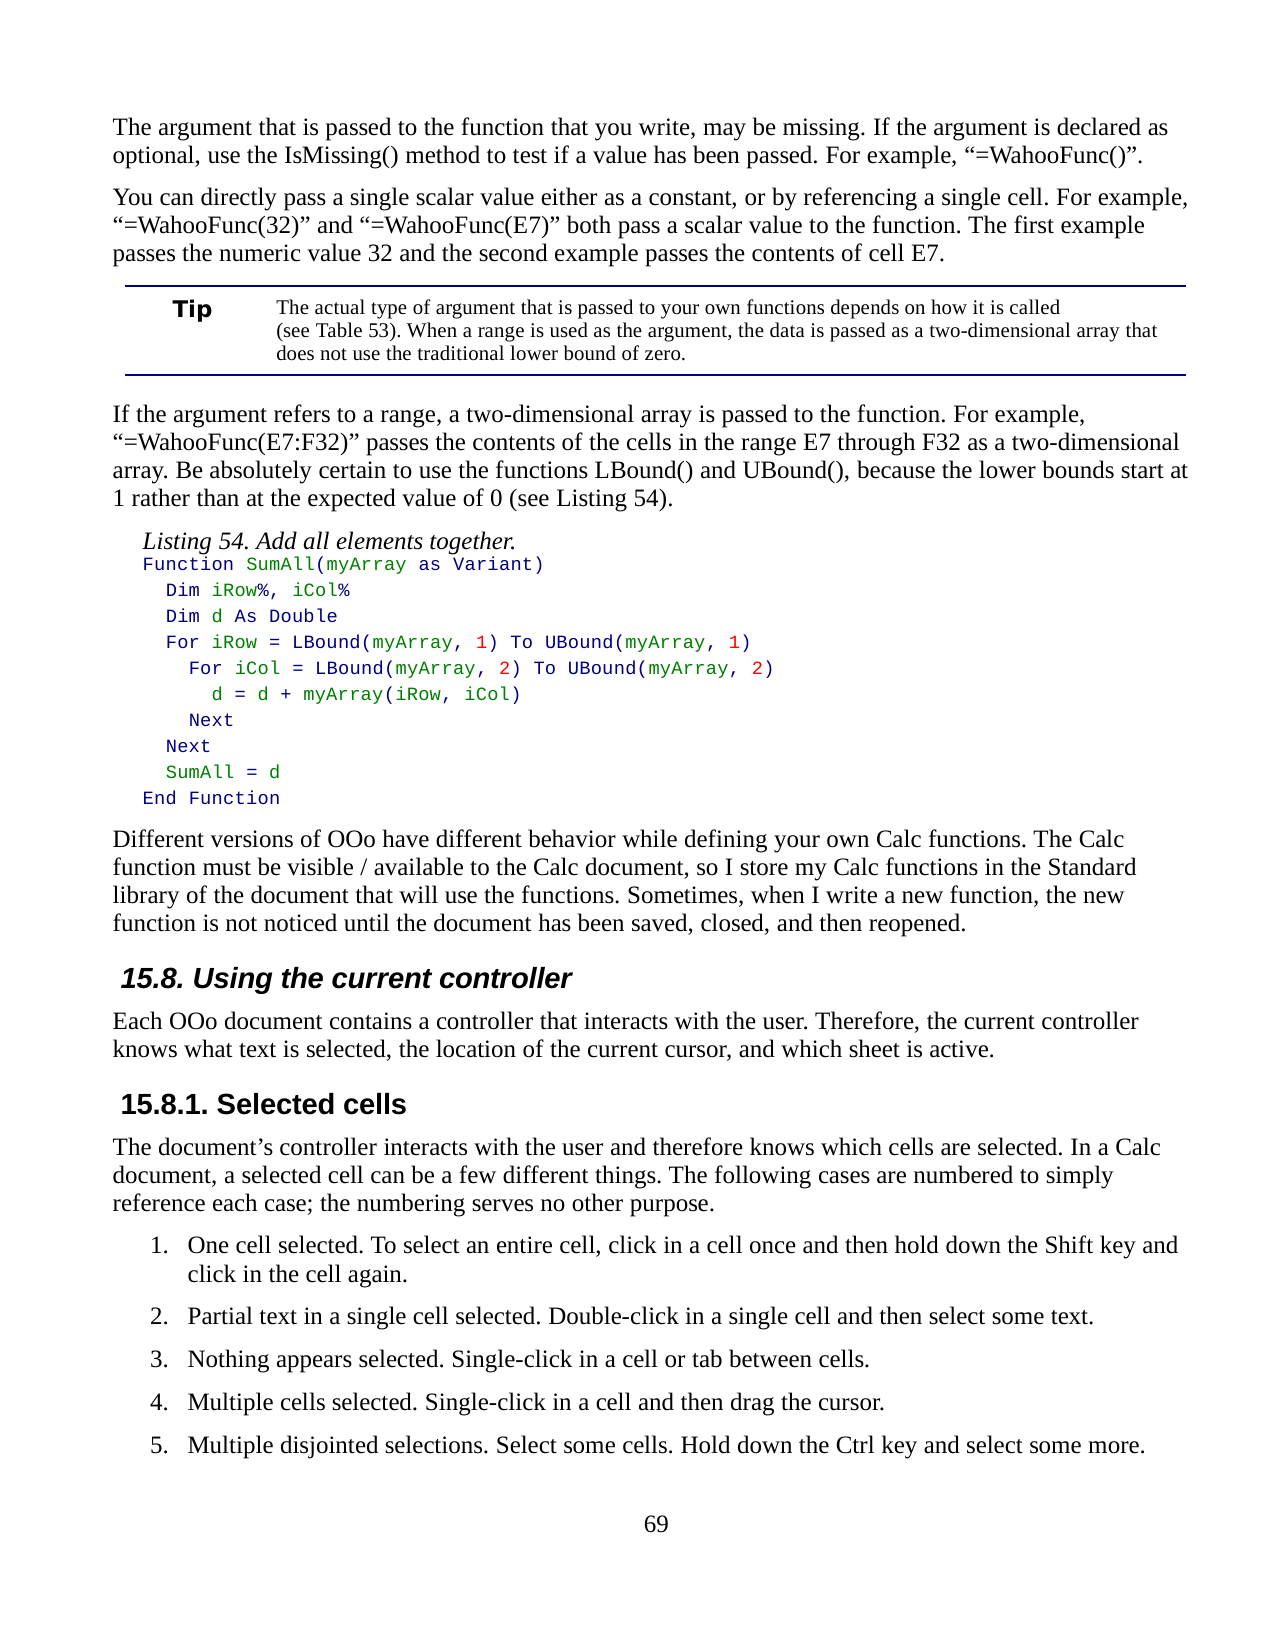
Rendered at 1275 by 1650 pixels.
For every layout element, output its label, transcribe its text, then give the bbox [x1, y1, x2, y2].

list Listing 54. Add all elements together. [142, 527, 1200, 554]
text The document’s controller interacts with the user and therefore knows which cells are selected. In a Calc document, a selected cell can be a few different things. The following cases are numbered to simply reference each case; the numbering serves no other purpose. [112, 1133, 1200, 1217]
text Next [142, 710, 1200, 732]
list Nothing appears selected. Single-click in a cell or tab between cells. [150, 1345, 1200, 1373]
text Dim d As Double [142, 606, 1200, 628]
text The argument that is passed to the function that you write, may be missing. If the argument is declared as optional, use the IsMissing() method to test if a value has been passed. For example, “=WahooFunc()”. [112, 112, 1200, 168]
text If the argument refers to a range, a two-dimensional array is passed to the function. For example, “=WahooFunc(E7:F32)” passes the contents of the cells in the range E7 through F32 as a two-dimensional array. Be absolutely certain to use the functions LBound() and UBound(), because the lower bounds start at 1 rather than at the expected value of 0 (see Listing 54). [112, 400, 1200, 512]
text Different versions of OOo have different behavior while defining your own Calc functions. The Calc function must be visible / available to the Calc document, so I store my Calc functions in the Standard library of the document that will use the functions. Sometimes, when I write a new function, the new function is not noticed until the document has been saved, closed, and then reopened. [112, 824, 1200, 937]
subtitle Selected cells [112, 1088, 1200, 1120]
text Each OOo document contains a controller that interacts with the user. Therefore, the current controller knows what text is selected, the location of the current cursor, and which sheet is active. [112, 1007, 1200, 1063]
text You can directly pass a single scalar value either as a constant, or by referencing a single cell. For example, “=WahooFunc(32)” and “=WahooFunc(E7)” both pass a scalar value to the function. The first example passes the numeric value 32 and the second example passes the contents of cell E7. [112, 183, 1200, 267]
text SumAll = d [142, 762, 1200, 783]
table_header Tip [125, 287, 260, 374]
list Multiple cells selected. Single-click in a cell and then drag the cursor. [150, 1388, 1200, 1416]
text Dim iRow%, iCol% [142, 581, 1200, 602]
subtitle Using the current controller [112, 962, 1200, 994]
list Partial text in a single cell selected. Double-click in a single cell and then select some text. [150, 1302, 1200, 1330]
text d = d + myArray(iRow, iCol) [142, 684, 1200, 706]
list Multiple disjointed selections. Select some cells. Hold down the Ctrl key and select some more. [150, 1431, 1200, 1459]
list One cell selected. To select an entire cell, click in a cell once and then hold down the Shift key and click in the cell again. [150, 1231, 1200, 1287]
text End Function [142, 788, 1200, 809]
text Function SumAll(myArray as Variant) [142, 554, 1200, 576]
text For iRow = LBound(myArray, 1) To UBound(myArray, 1) [142, 632, 1200, 654]
table_header The actual type of argument that is passed to your own functions depends on how it is called (see Table 53). When a range is used as the argument, the data is passed as a two-dimensional array that does not use the traditional lower bound of zero. [260, 287, 1186, 374]
text Next [142, 736, 1200, 758]
text For iCol = LBound(myArray, 2) To UBound(myArray, 2) [142, 658, 1200, 680]
